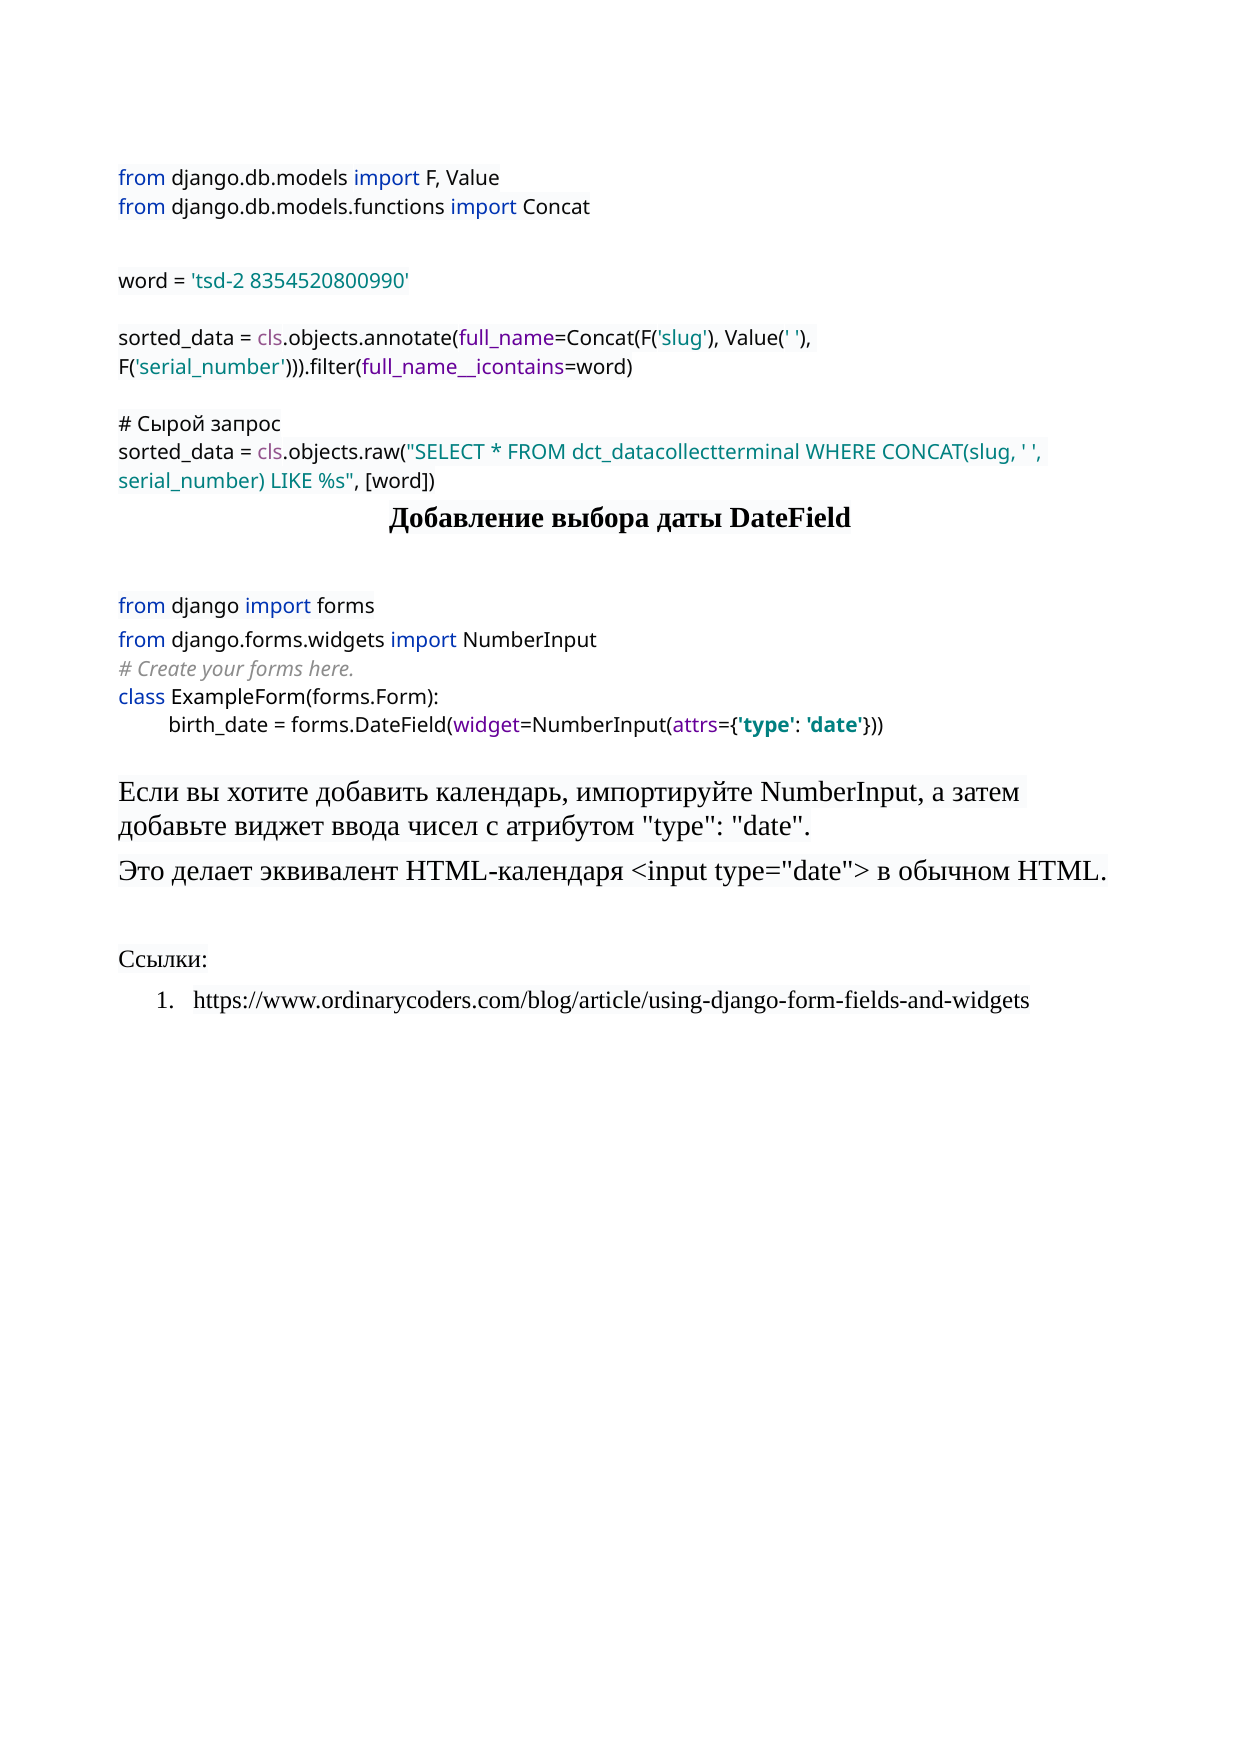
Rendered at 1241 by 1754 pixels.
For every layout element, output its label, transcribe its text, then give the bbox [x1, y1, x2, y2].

text Если вы хотите добавить календарь, импортируйте NumberInput, а затем добавьте виджет ввода чисел с атрибутом "type": "date". [118, 774, 1122, 842]
text Добавление выбора даты DateField [118, 500, 1122, 534]
text from django import forms [118, 591, 1122, 619]
text from django.db.models import F, Value from django.db.models.functions import Concat [118, 163, 1122, 220]
text sorted_data = cls.objects.annotate(full_name=Concat(F('slug'), Value(' '), F('serial_number'))).filter(full_name__icontains=word) [118, 323, 1122, 380]
text Это делает эквивалент HTML-календаря <input type="date"> в обычном HTML. [118, 853, 1122, 887]
text Ссылки: [118, 944, 1122, 973]
text class ExampleForm(forms.Form): [118, 682, 1122, 711]
text # Create your forms here. [118, 654, 1122, 682]
text word = 'tsd-2 8354520800990' [118, 267, 1122, 295]
text from django.forms.widgets import NumberInput [118, 625, 1122, 654]
list https://www.ordinarycoders.com/blog/article/using-django-form-fields-and-widgets [156, 985, 1122, 1014]
text birth_date = forms.DateField(widget=NumberInput(attrs={'type': 'date'})) [118, 711, 1122, 739]
text # Сырой запрос sorted_data = cls.objects.raw("SELECT * FROM dct_datacollectterminal WHERE CONCAT(slug, ' ', serial_number) LIKE %s", [word]) [118, 409, 1122, 494]
